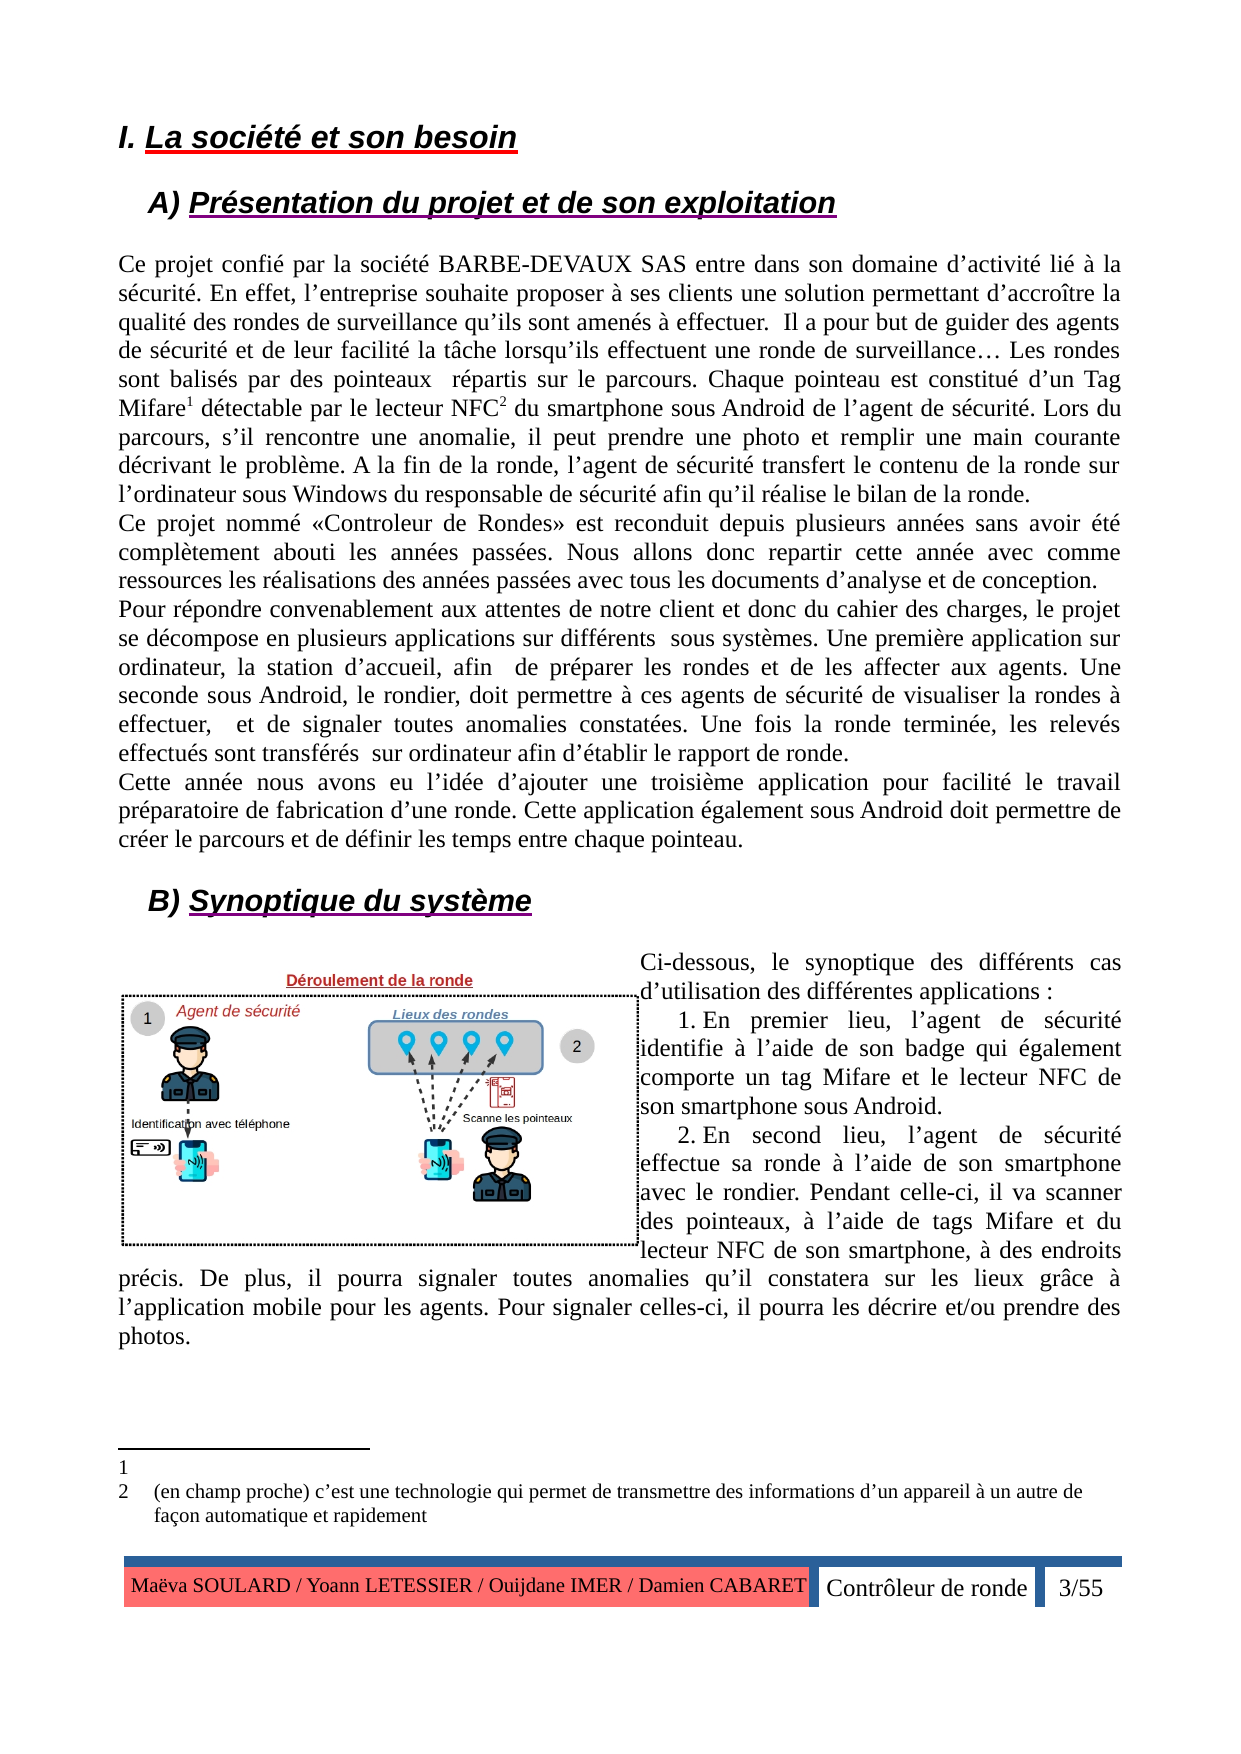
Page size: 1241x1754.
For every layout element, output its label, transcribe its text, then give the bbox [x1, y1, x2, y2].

subtitle Synoptique du système [118, 882, 1122, 918]
list En premier lieu, l’agent de sécurité identifie à l’aide de son badge qui également comporte un tag Mifare et le lecteur NFC de son smartphone sous Android. [118, 1005, 1122, 1120]
text (en champ proche) c’est une technologie qui permet de transmettre des informations d’un appareil à un autre de façon automatique et rapidement [118, 1479, 1122, 1527]
text Pour répondre convenablement aux attentes de notre client et donc du cahier des charges, le projet se décompose en plusieurs applications sur différents sous systèmes. Une première application sur ordinateur, la station d’accueil, afin de préparer les rondes et de les affecter aux agents. Une seconde sous Android, le rondier, doit permettre à ces agents de sécurité de visualiser la rondes à effectuer, et de signaler toutes anomalies constatées. Une fois la ronde terminée, les relevés effectués sont transférés sur ordinateur afin d’établir le rapport de ronde. [118, 594, 1122, 767]
list En second lieu, l’agent de sécurité effectue sa ronde à l’aide de son smartphone avec le rondier. Pendant celle-ci, il va scanner des pointeaux, à l’aide de tags Mifare et du lecteur NFC de son smartphone, à des endroits précis. De plus, il pourra signaler toutes anomalies qu’il constatera sur les lieux grâce à l’application mobile pour les agents. Pour signaler celles-ci, il pourra les décrire et/ou prendre des photos. [118, 1120, 1122, 1350]
subtitle Présentation du projet et de son exploitation [118, 184, 1122, 220]
subtitle La société et son besoin [118, 118, 1122, 155]
text Ce projet confié par la société BARBE-DEVAUX SAS entre dans son domaine d’activité lié à la sécurité. En effet, l’entreprise souhaite proposer à ses clients une solution permettant d’accroître la qualité des rondes de surveillance qu’ils sont amenés à effectuer. Il a pour but de guider des agents de sécurité et de leur facilité la tâche lorsqu’ils effectuent une ronde de surveillance… Les rondes sont balisés par des pointeaux répartis sur le parcours. Chaque pointeau est constitué d’un Tag Mifare détectable par le lecteur NFC du smartphone sous Android de l’agent de sécurité. Lors du parcours, s’il rencontre une anomalie, il peut prendre une photo et remplir une main courante décrivant le problème. A la fin de la ronde, l’agent de sécurité transfert le contenu de la ronde sur l’ordinateur sous Windows du responsable de sécurité afin qu’il réalise le bilan de la ronde. [118, 249, 1122, 508]
text Ce projet nommé «Controleur de Rondes» est reconduit depuis plusieurs années sans avoir été complètement abouti les années passées. Nous allons donc repartir cette année avec comme ressources les réalisations des années passées avec tous les documents d’analyse et de conception. [118, 508, 1122, 594]
text Ci-dessous, le synoptique des différents cas d’utilisation des différentes applications : [118, 947, 1122, 1005]
text Cette année nous avons eu l’idée d’ajouter une troisième application pour facilité le travail préparatoire de fabrication d’une ronde. Cette application également sous Android doit permettre de créer le parcours et de définir les temps entre chaque pointeau. [118, 767, 1122, 853]
picture [117, 969, 190, 1037]
